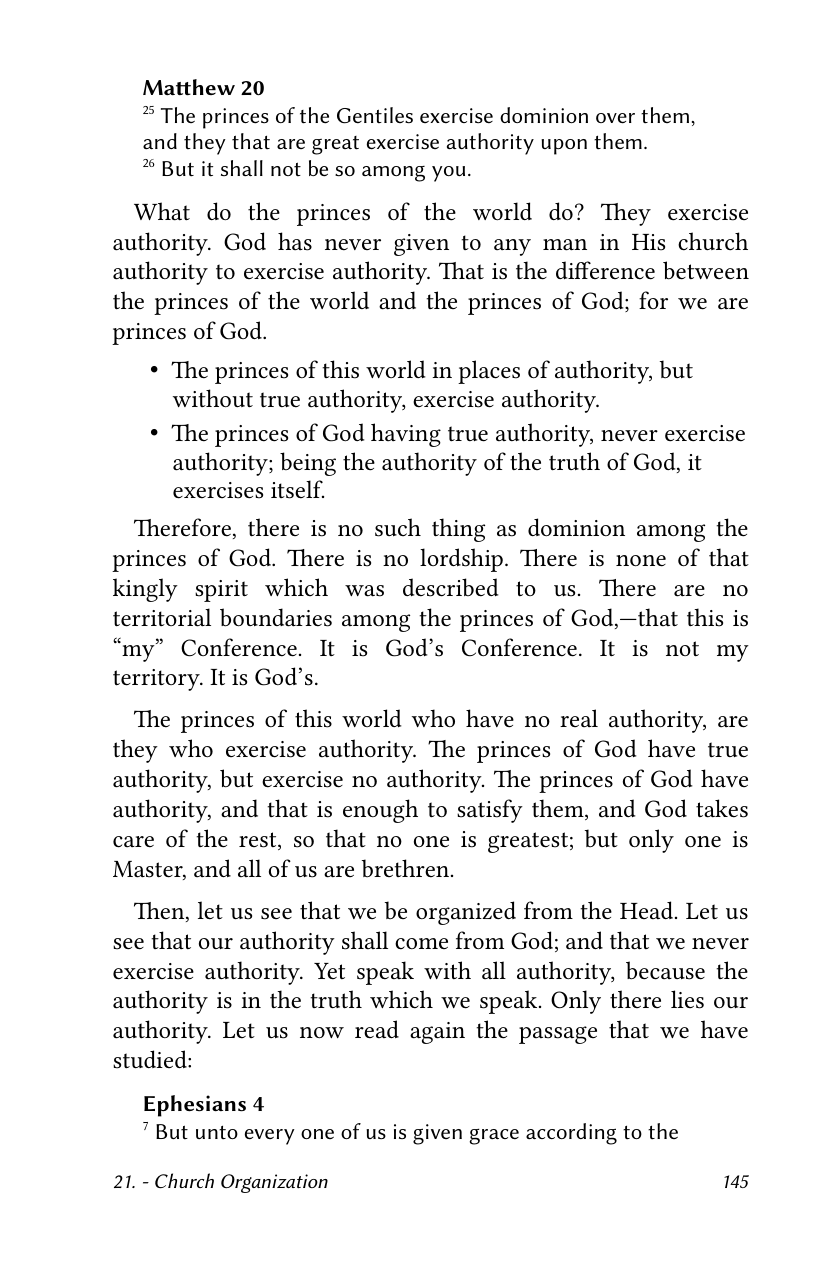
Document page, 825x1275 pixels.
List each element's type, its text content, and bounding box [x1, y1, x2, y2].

text 26 But it shall not be so among you. [142, 156, 720, 182]
text Matthew 20 [142, 75, 750, 101]
text Ephesians 4 [142, 1091, 750, 1117]
text 25 The princes of the Gentiles exercise dominion over them, and they that are great exercise authority upon them. [142, 103, 720, 155]
text What do the princes of the world do? They exercise authority. God has never given to any man in His church authority to exercise authority. That is the difference between the princes of the world and the princes of God; for we are princes of God. [112, 198, 750, 346]
list The princes of God having true authority, never exercise authority; being the authority of the truth of God, it exercises itself. [150, 419, 750, 505]
text 7 But unto every one of us is given grace according to the [142, 1119, 720, 1145]
text Then, let us see that we be organized from the Head. Let us see that our authority shall come from God; and that we never exercise authority. Yet speak with all authority, because the authority is in the truth which we speak. Only there lies our authority. Let us now read again the passage that we have studied: [112, 897, 750, 1075]
text Therefore, there is no such thing as dominion among the princes of God. There is no lordship. There is none of that kingly spirit which was described to us. There are no territorial boundaries among the princes of God,—that this is “my” Conference. It is God’s Conference. It is not my territory. It is God’s. [112, 514, 750, 692]
text The princes of this world who have no real authority, are they who exercise authority. The princes of God have true authority, but exercise no authority. The princes of God have authority, and that is enough to satisfy them, and God takes care of the rest, so that no one is greatest; but only one is Master, and all of us are brethren. [112, 705, 750, 883]
list The princes of this world in places of authority, but without true authority, exercise authority. [150, 356, 750, 413]
